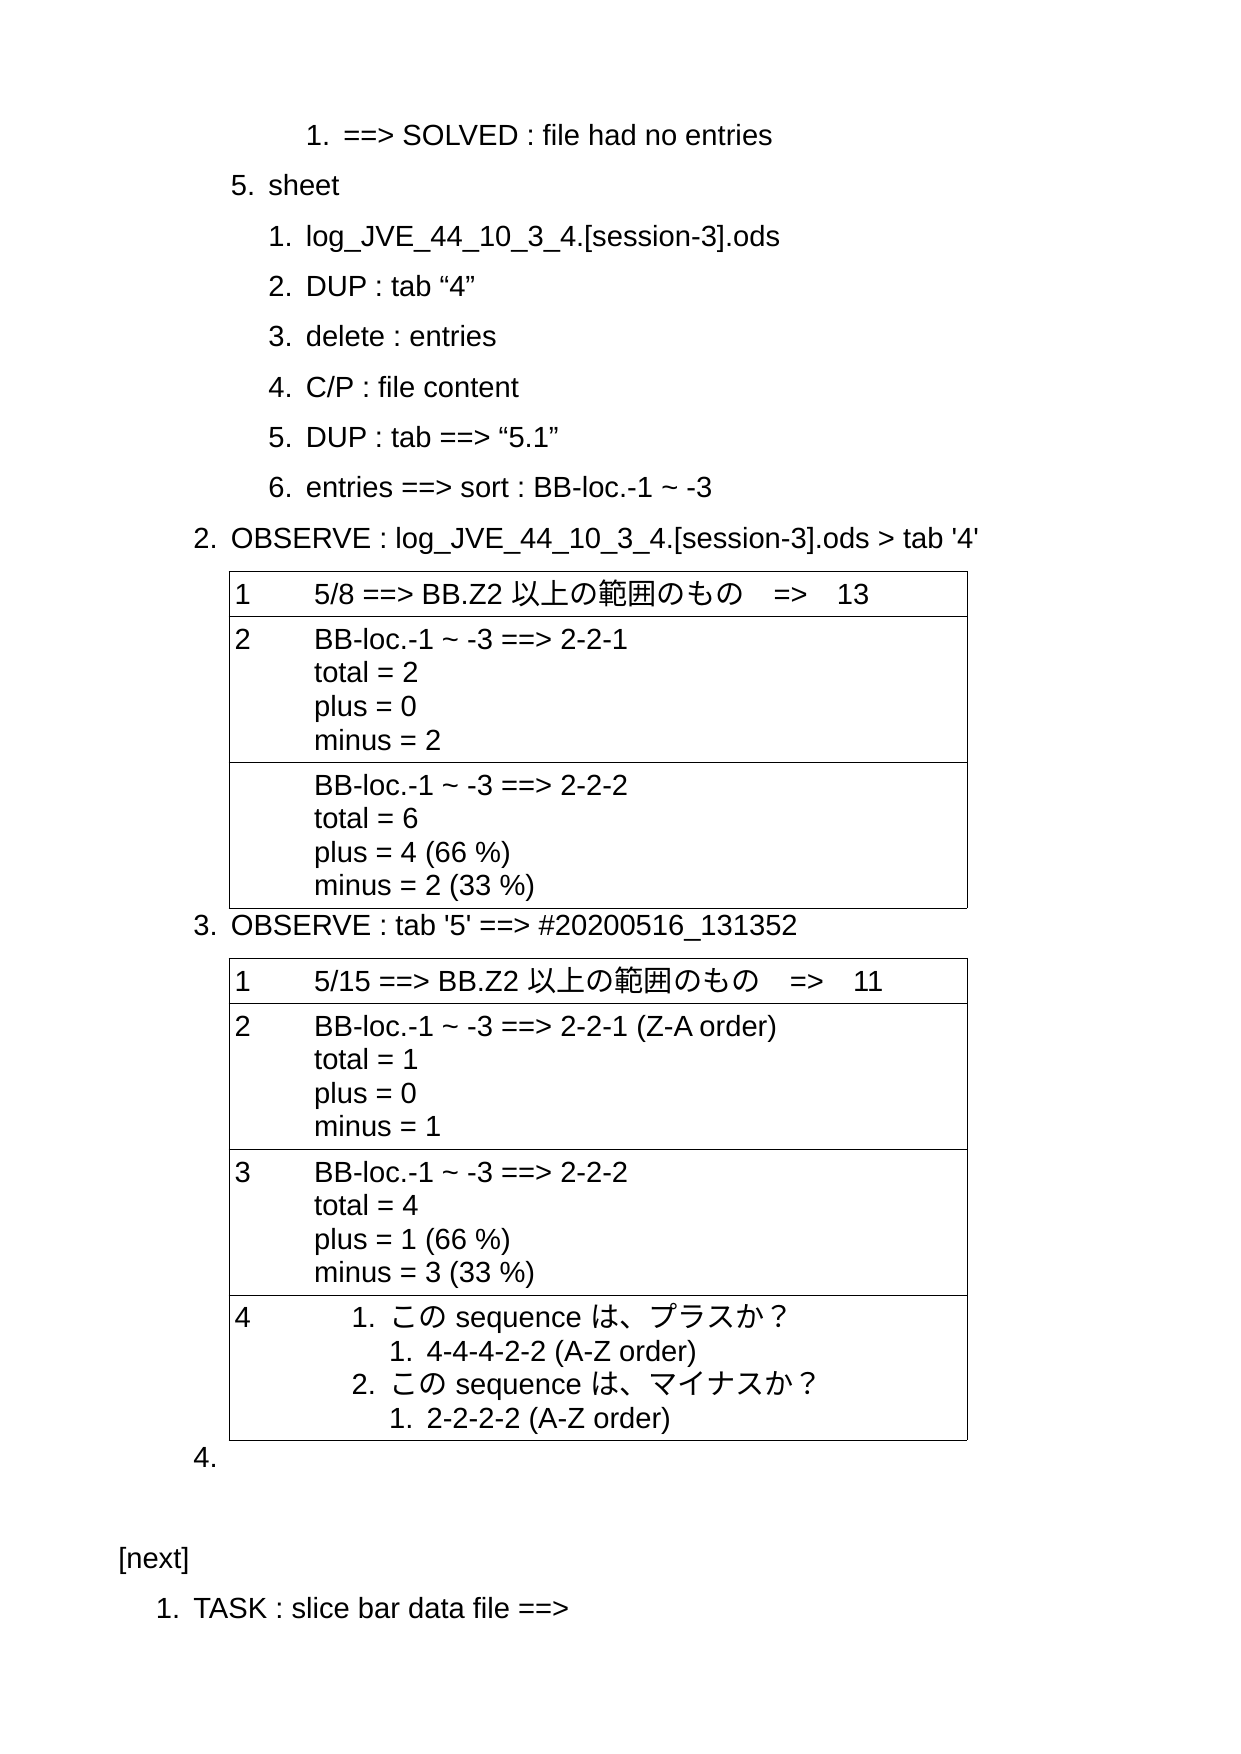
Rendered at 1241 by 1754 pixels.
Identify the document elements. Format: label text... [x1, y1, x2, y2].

list ==> SOLVED : file had no entries [306, 118, 1122, 152]
table_cell 2 [230, 1004, 308, 1149]
table_cell BB-loc.-1 ~ -3 ==> 2-2-1 total = 2 plus = 0 minus = 2 [308, 617, 967, 762]
list sheet [231, 168, 1122, 202]
list OBSERVE : tab '5' ==> #20200516_131352 [193, 908, 1122, 941]
list C/P : file content [268, 370, 1122, 403]
text [next] [118, 1541, 1122, 1574]
list delete : entries [268, 319, 1122, 353]
table_header 1 [230, 959, 308, 1003]
table_header 5/8 ==> BB.Z2 以上の範囲のもの => 13 [308, 572, 967, 616]
list OBSERVE : log_JVE_44_10_3_4.[session-3].ods > tab '4' [193, 521, 1122, 554]
table_cell 2 [230, 617, 308, 762]
table_cell 4 [230, 1296, 308, 1440]
table_cell BB-loc.-1 ~ -3 ==> 2-2-2 total = 4 plus = 1 (66 %) minus = 3 (33 %) [308, 1150, 967, 1294]
table_cell この sequence は、プラスか？ 4-4-4-2-2 (A-Z order) この sequence は、マイナスか？ 2-2-2-2 (A-Z order) [308, 1296, 967, 1440]
table_cell BB-loc.-1 ~ -3 ==> 2-2-2 total = 6 plus = 4 (66 %) minus = 2 (33 %) [308, 763, 967, 907]
list TASK : slice bar data file ==> [156, 1591, 1122, 1625]
table_header 5/15 ==> BB.Z2 以上の範囲のもの => 11 [308, 959, 967, 1003]
table_cell BB-loc.-1 ~ -3 ==> 2-2-1 (Z-A order) total = 1 plus = 0 minus = 1 [308, 1004, 967, 1149]
table_header 1 [230, 572, 308, 616]
table_cell 3 [230, 1150, 308, 1294]
table_cell [230, 763, 308, 907]
list entries ==> sort : BB-loc.-1 ~ -3 [268, 470, 1122, 504]
list DUP : tab ==> “5.1” [268, 420, 1122, 453]
list DUP : tab “4” [268, 269, 1122, 303]
list log_JVE_44_10_3_4.[session-3].ods [268, 219, 1122, 252]
